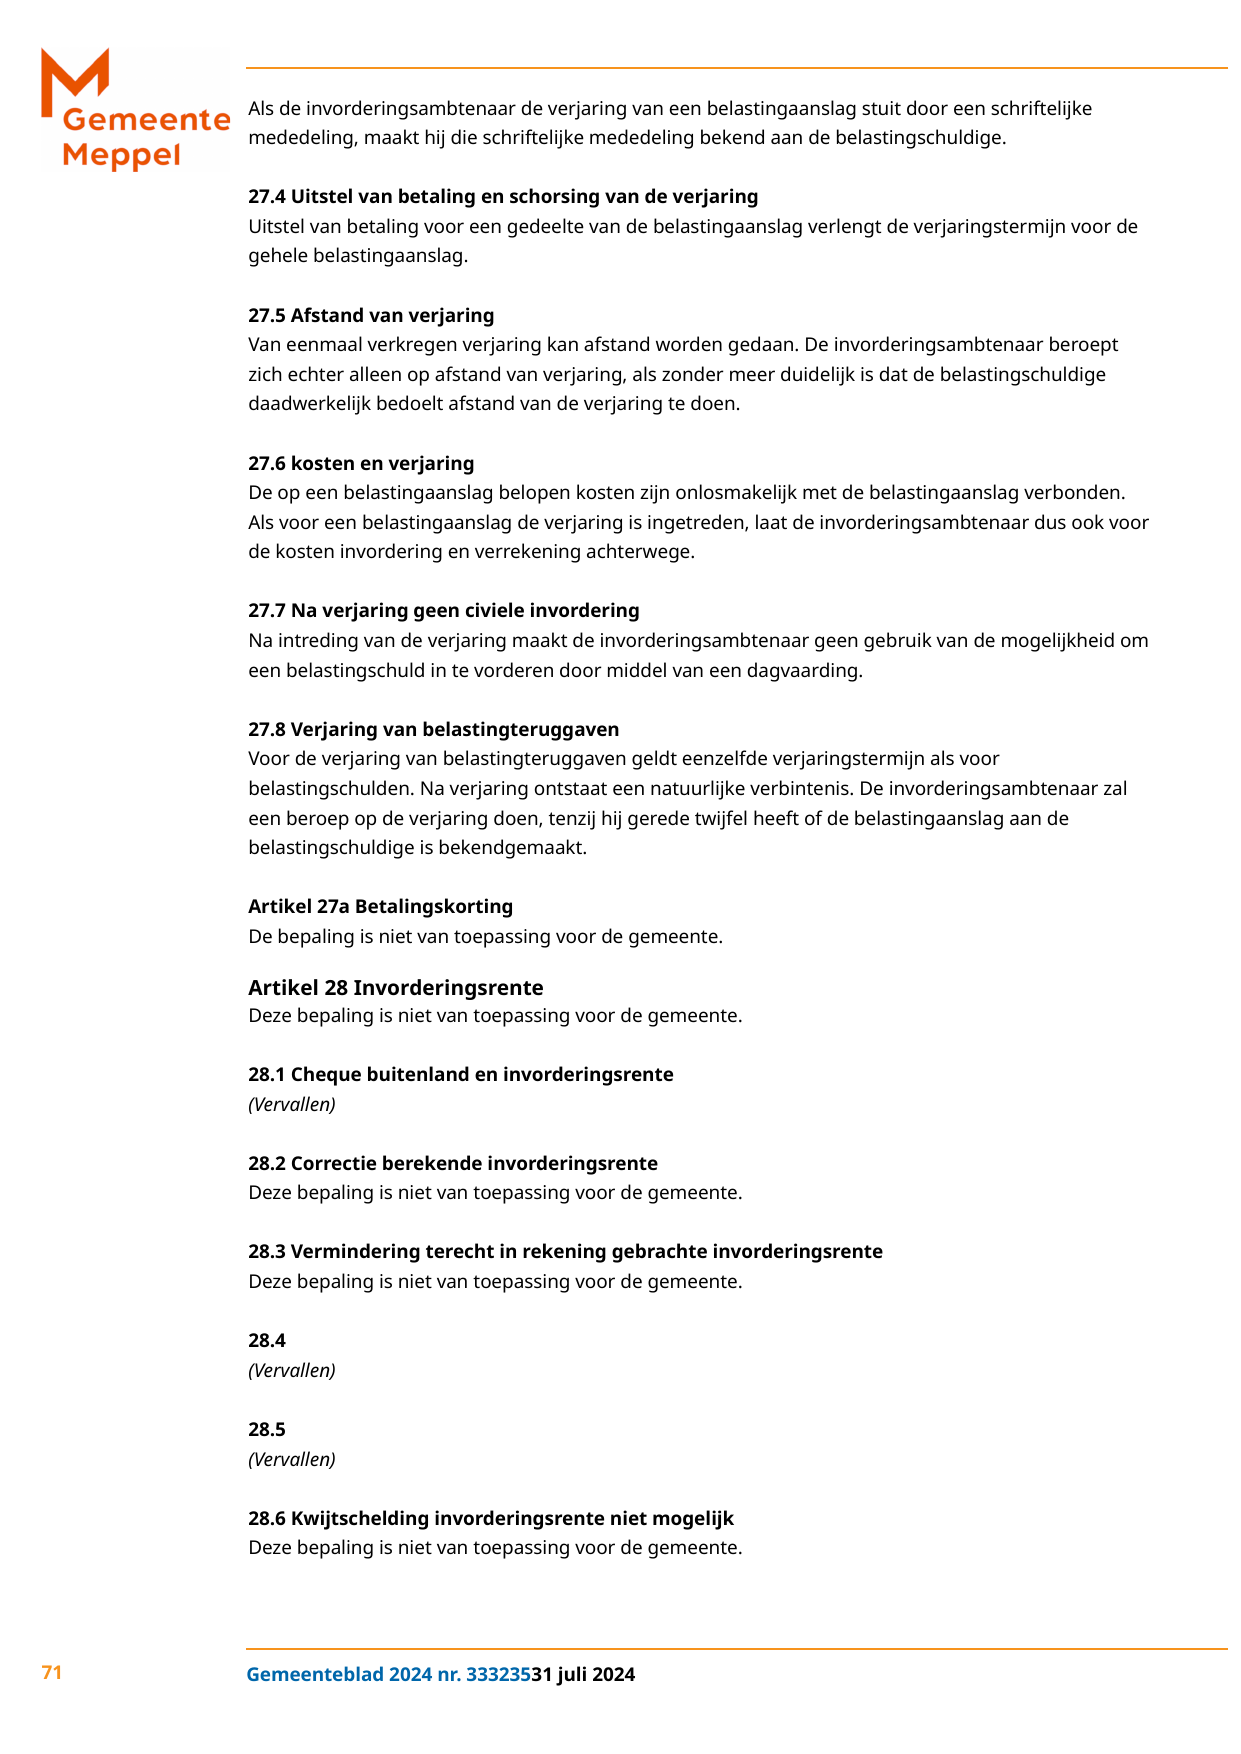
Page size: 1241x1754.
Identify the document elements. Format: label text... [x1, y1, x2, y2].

text 27.5 Afstand van verjaring [248, 302, 1152, 328]
text De bepaling is niet van toepassing voor de gemeente. [248, 923, 1152, 949]
text 27.7 Na verjaring geen civiele invordering [248, 598, 1152, 623]
text Artikel 28 Invorderingsrente [248, 973, 1152, 1002]
text Artikel 27a Betalingskorting [248, 893, 1152, 919]
text 28.3 Vermindering terecht in rekening gebrachte invorderingsrente [248, 1239, 1152, 1264]
text Deze bepaling is niet van toepassing voor de gemeente. [248, 1534, 1152, 1560]
text 28.4 [248, 1327, 1152, 1353]
text 28.1 Cheque buitenland en invorderingsrente [248, 1061, 1152, 1087]
text (Vervallen) [248, 1446, 1152, 1471]
text 28.6 Kwijtschelding invorderingsrente niet mogelijk [248, 1505, 1152, 1531]
text 28.5 [248, 1416, 1152, 1442]
text 27.6 kosten en verjaring [248, 450, 1152, 476]
text 28.2 Correctie berekende invorderingsrente [248, 1150, 1152, 1176]
text Voor de verjaring van belastingteruggaven geldt eenzelfde verjaringstermijn als voor belastingschulden. Na verjaring ontstaat een natuurlijke verbintenis. De invorderingsambtenaar zal een beroep op de verjaring doen, tenzij hij gerede twijfel heeft of de belastingaanslag aan de belastingschuldige is bekendgemaakt. [248, 746, 1152, 860]
text (Vervallen) [248, 1091, 1152, 1116]
text 27.8 Verjaring van belastingteruggaven [248, 716, 1152, 742]
text De op een belastingaanslag belopen kosten zijn onlosmakelijk met de belastingaanslag verbonden. Als voor een belastingaanslag de verjaring is ingetreden, laat de invorderingsambtenaar dus ook voor de kosten invordering en verrekening achterwege. [248, 479, 1152, 564]
text Na intreding van de verjaring maakt de invorderingsambtenaar geen gebruik van de mogelijkheid om een belastingschuld in te vorderen door middel van een dagvaarding. [248, 627, 1152, 683]
text Deze bepaling is niet van toepassing voor de gemeente. [248, 1002, 1152, 1028]
text Uitstel van betaling voor een gedeelte van de belastingaanslag verlengt de verjaringstermijn voor de gehele belastingaanslag. [248, 213, 1152, 268]
text Van eenmaal verkregen verjaring kan afstand worden gedaan. De invorderingsambtenaar beroept zich echter alleen op afstand van verjaring, als zonder meer duidelijk is dat de belastingschuldige daadwerkelijk bedoelt afstand van de verjaring te doen. [248, 331, 1152, 416]
text Als de invorderingsambtenaar de verjaring van een belastingaanslag stuit door een schriftelijke mededeling, maakt hij die schriftelijke mededeling bekend aan de belastingschuldige. [248, 95, 1152, 150]
text (Vervallen) [248, 1357, 1152, 1383]
text Deze bepaling is niet van toepassing voor de gemeente. [248, 1179, 1152, 1205]
text Deze bepaling is niet van toepassing voor de gemeente. [248, 1268, 1152, 1294]
picture [41, 47, 231, 172]
text 27.4 Uitstel van betaling en schorsing van de verjaring [248, 183, 1152, 209]
